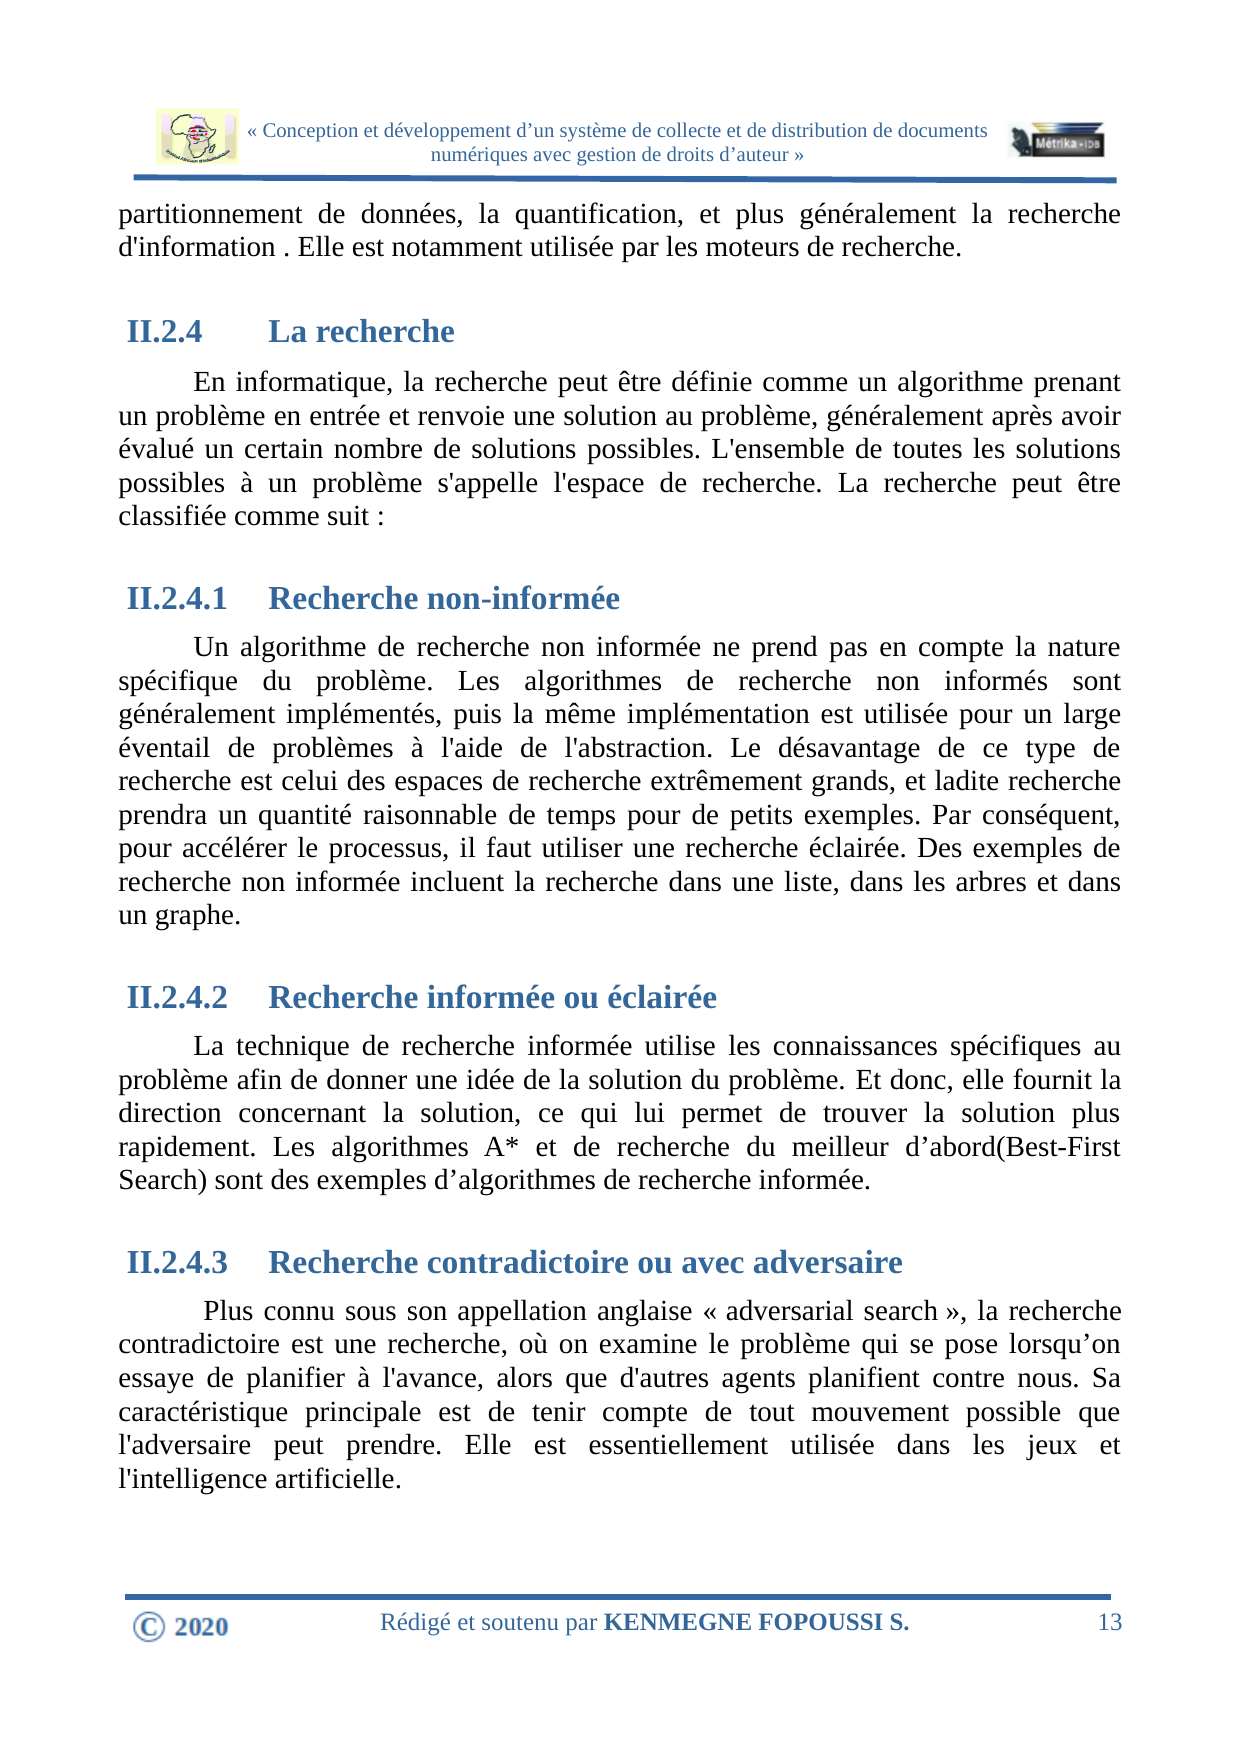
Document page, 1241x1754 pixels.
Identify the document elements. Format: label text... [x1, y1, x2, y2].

picture [1003, 116, 1109, 160]
text Plus connu sous son appellation anglaise « adversarial search », la recherche contradictoire est une recherche, où on examine le problème qui se pose lorsqu’on essaye de planifier à l'avance, alors que d'autres agents planifient contre nous. Sa caractéristique principale est de tenir compte de tout mouvement possible que l'adversaire peut prendre. Elle est essentiellement utilisée dans les jeux et l'intelligence artificielle. [118, 1293, 1122, 1494]
subtitle Recherche contradictoire ou avec adversaire [118, 1242, 1122, 1281]
subtitle Recherche informée ou éclairée [118, 977, 1122, 1016]
text La technique de recherche informée utilise les connaissances spécifiques au problème afin de donner une idée de la solution du problème. Et donc, elle fournit la direction concernant la solution, ce qui lui permet de trouver la solution plus rapidement. Les algorithmes A* et de recherche du meilleur d’abord(Best-First Search) sont des exemples d’algorithmes de recherche informée. [118, 1028, 1122, 1196]
subtitle Recherche non-informée [118, 578, 1122, 617]
text En informatique, la recherche peut être définie comme un algorithme prenant un problème en entrée et renvoie une solution au problème, généralement après avoir évalué un certain nombre de solutions possibles. L'ensemble de toutes les solutions possibles à un problème s'appelle l'espace de recherche. La recherche peut être classifiée comme suit : [118, 364, 1122, 532]
picture [126, 1604, 231, 1647]
subtitle La recherche [118, 311, 1122, 349]
text Un algorithme de recherche non informée ne prend pas en compte la nature spécifique du problème. Les algorithmes de recherche non informés sont généralement implémentés, puis la même implémentation est utilisée pour un large éventail de problèmes à l'aide de l'abstraction. Le désavantage de ce type de recherche est celui des espaces de recherche extrêmement grands, et ladite recherche prendra un quantité raisonnable de temps pour de petits exemples. Par conséquent, pour accélérer le processus, il faut utiliser une recherche éclairée. Des exemples de recherche non informée incluent la recherche dans une liste, dans les arbres et dans un graphe. [118, 629, 1122, 931]
picture [154, 107, 241, 166]
text partitionnement de données, la quantification, et plus généralement la recherche d'information . Elle est notamment utilisée par les moteurs de recherche. [118, 196, 1122, 263]
